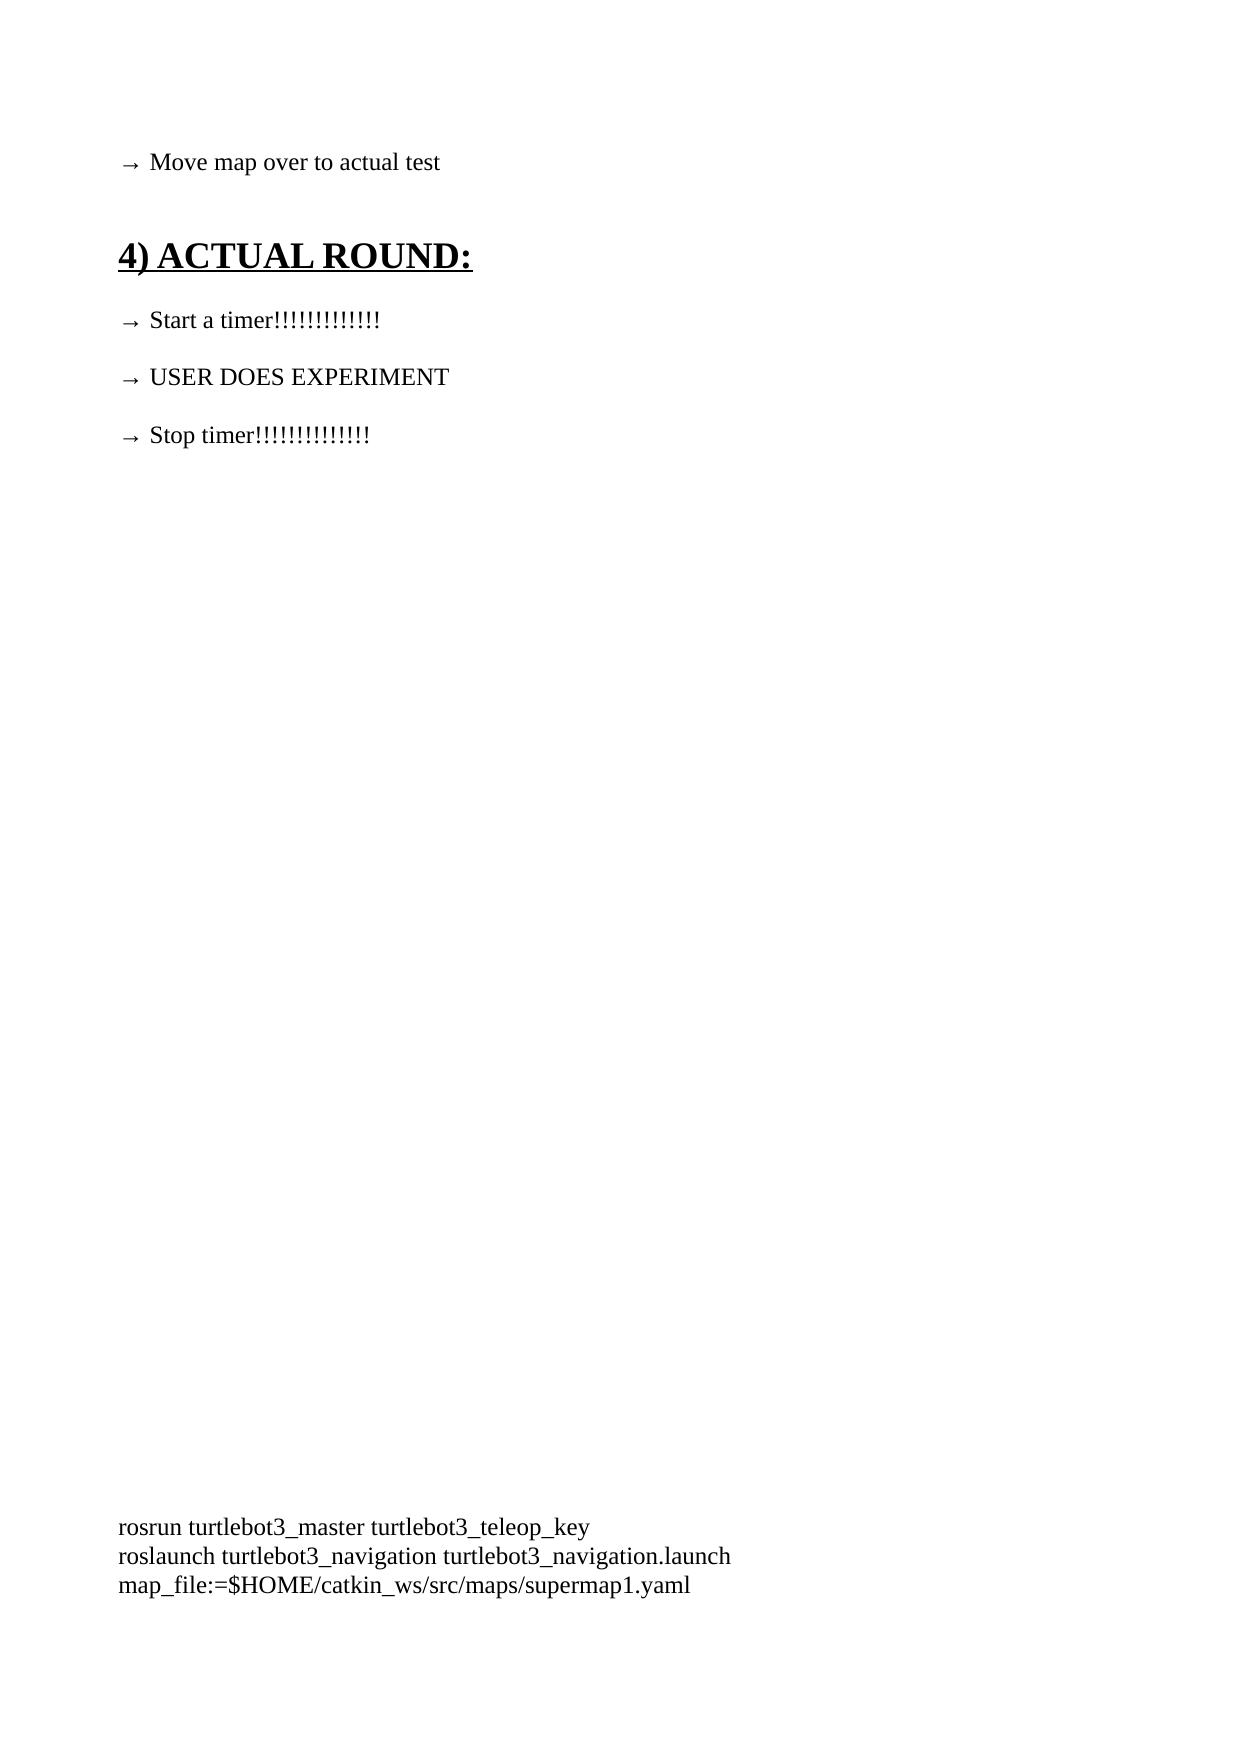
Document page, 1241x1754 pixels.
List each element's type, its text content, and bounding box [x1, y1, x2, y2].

text → Move map over to actual test [118, 147, 1122, 176]
text → Stop timer!!!!!!!!!!!!!! [118, 420, 1122, 449]
text → Start a timer!!!!!!!!!!!!! [118, 305, 1122, 334]
text → USER DOES EXPERIMENT [118, 362, 1122, 391]
text roslaunch turtlebot3_navigation turtlebot3_navigation.launch map_file:=$HOME/catkin_ws/src/maps/supermap1.yaml [118, 1541, 1122, 1599]
text rosrun turtlebot3_master turtlebot3_teleop_key [118, 1512, 1122, 1541]
text 4) ACTUAL ROUND: [118, 233, 1122, 276]
